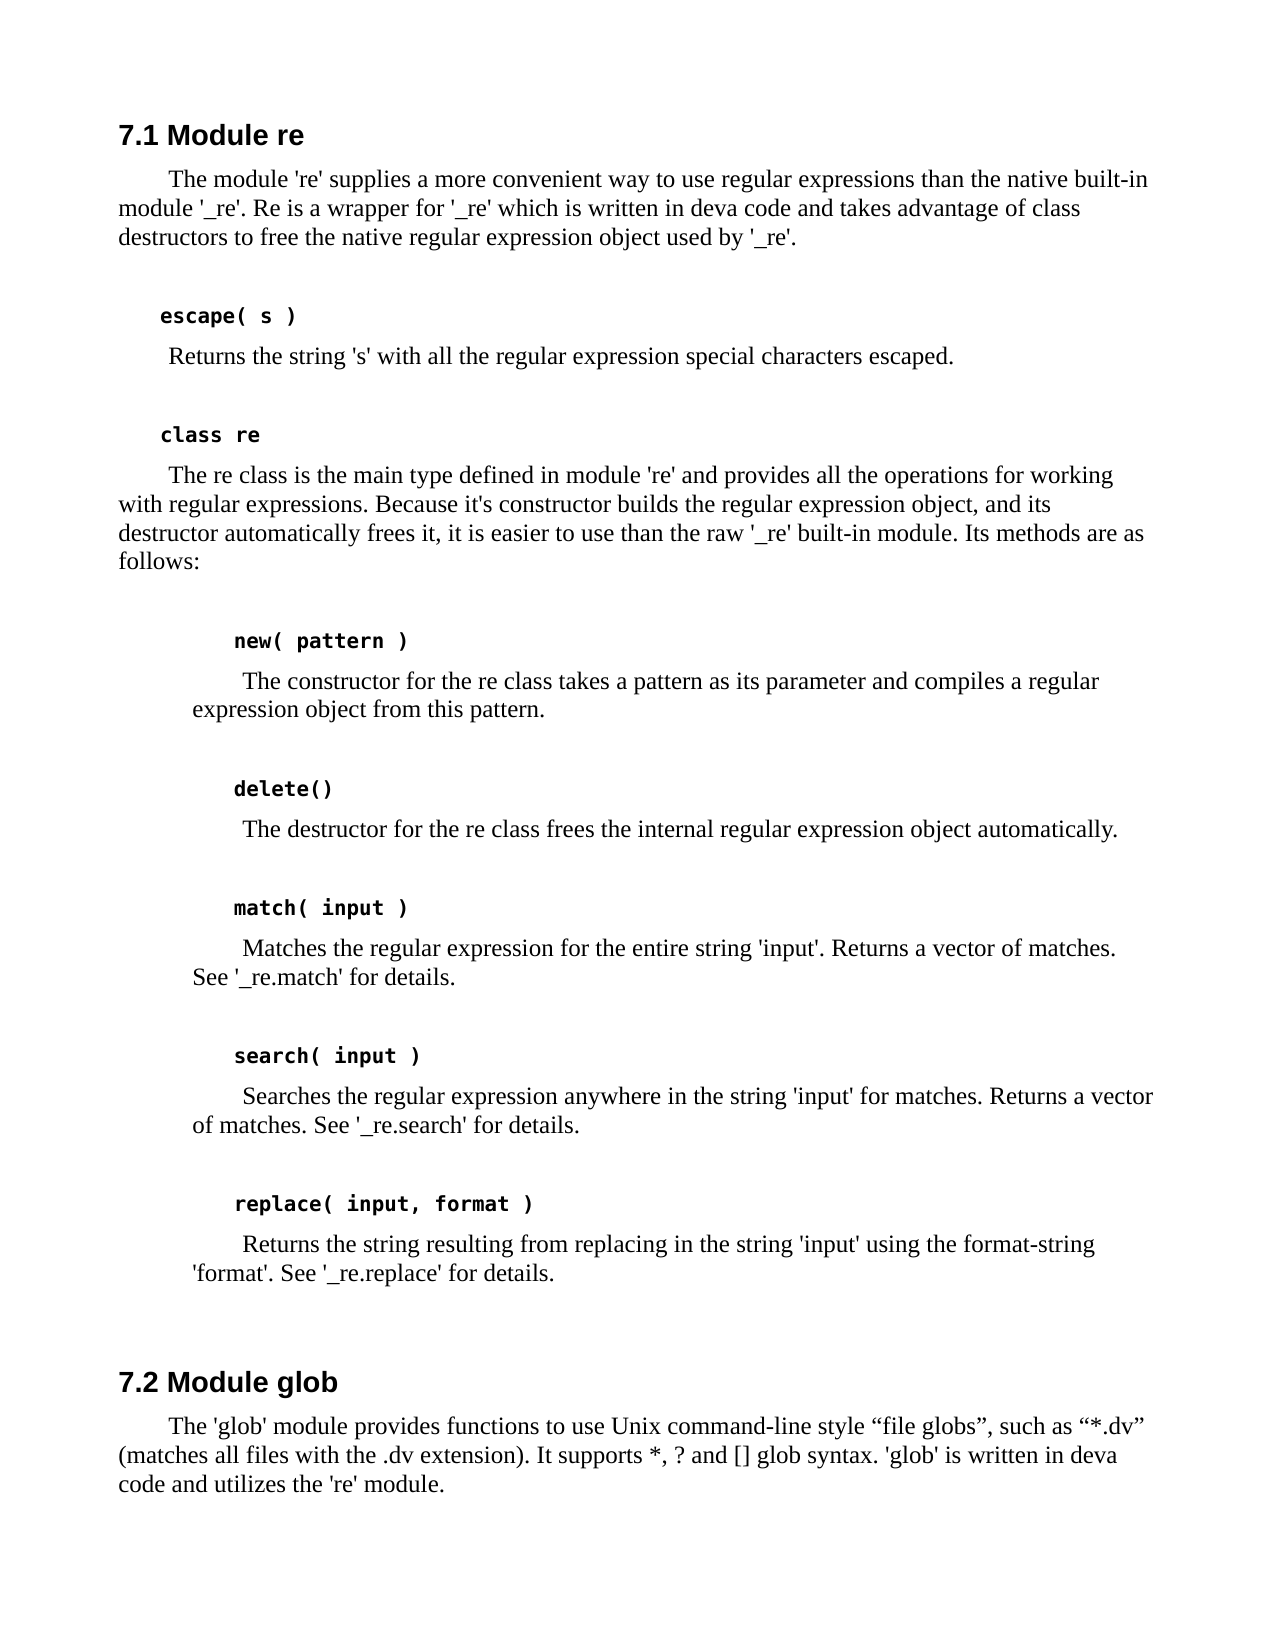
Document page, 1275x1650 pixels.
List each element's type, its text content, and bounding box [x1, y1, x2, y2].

text new( pattern ) [192, 629, 1157, 653]
subtitle 7.2 Module glob [118, 1365, 1157, 1399]
text Returns the string resulting from replacing in the string 'input' using the format-string 'format'. See '_re.replace' for details. [192, 1229, 1157, 1287]
text The re class is the main type defined in module 're' and provides all the operations for working with regular expressions. Because it's constructor builds the regular expression object, and its destructor automatically frees it, it is easier to use than the raw '_re' built-in module. Its methods are as follows: [118, 460, 1157, 575]
text Returns the string 's' with all the regular expression special characters escaped. [118, 341, 1157, 370]
text The destructor for the re class frees the internal regular expression object automatically. [192, 814, 1157, 842]
text The 'glob' module provides functions to use Unix command-line style “file globs”, such as “*.dv” (matches all files with the .dv extension). It supports *, ? and [] glob syntax. 'glob' is written in deva code and utilizes the 're' module. [118, 1411, 1157, 1498]
text Matches the regular expression for the entire string 'input'. Returns a vector of matches. See '_re.match' for details. [192, 933, 1157, 991]
text class re [118, 423, 1157, 448]
text The constructor for the re class takes a pattern as its parameter and compiles a regular expression object from this pattern. [192, 666, 1157, 723]
text escape( s ) [118, 304, 1157, 328]
text replace( input, format ) [192, 1192, 1157, 1217]
text search( input ) [192, 1044, 1157, 1068]
text match( input ) [192, 896, 1157, 921]
text Searches the regular expression anywhere in the string 'input' for matches. Returns a vector of matches. See '_re.search' for details. [192, 1081, 1157, 1138]
text The module 're' supplies a more convenient way to use regular expressions than the native built-in module '_re'. Re is a wrapper for '_re' which is written in deva code and takes advantage of class destructors to free the native regular expression object used by '_re'. [118, 164, 1157, 250]
text delete() [192, 777, 1157, 801]
subtitle 7.1 Module re [118, 118, 1157, 152]
